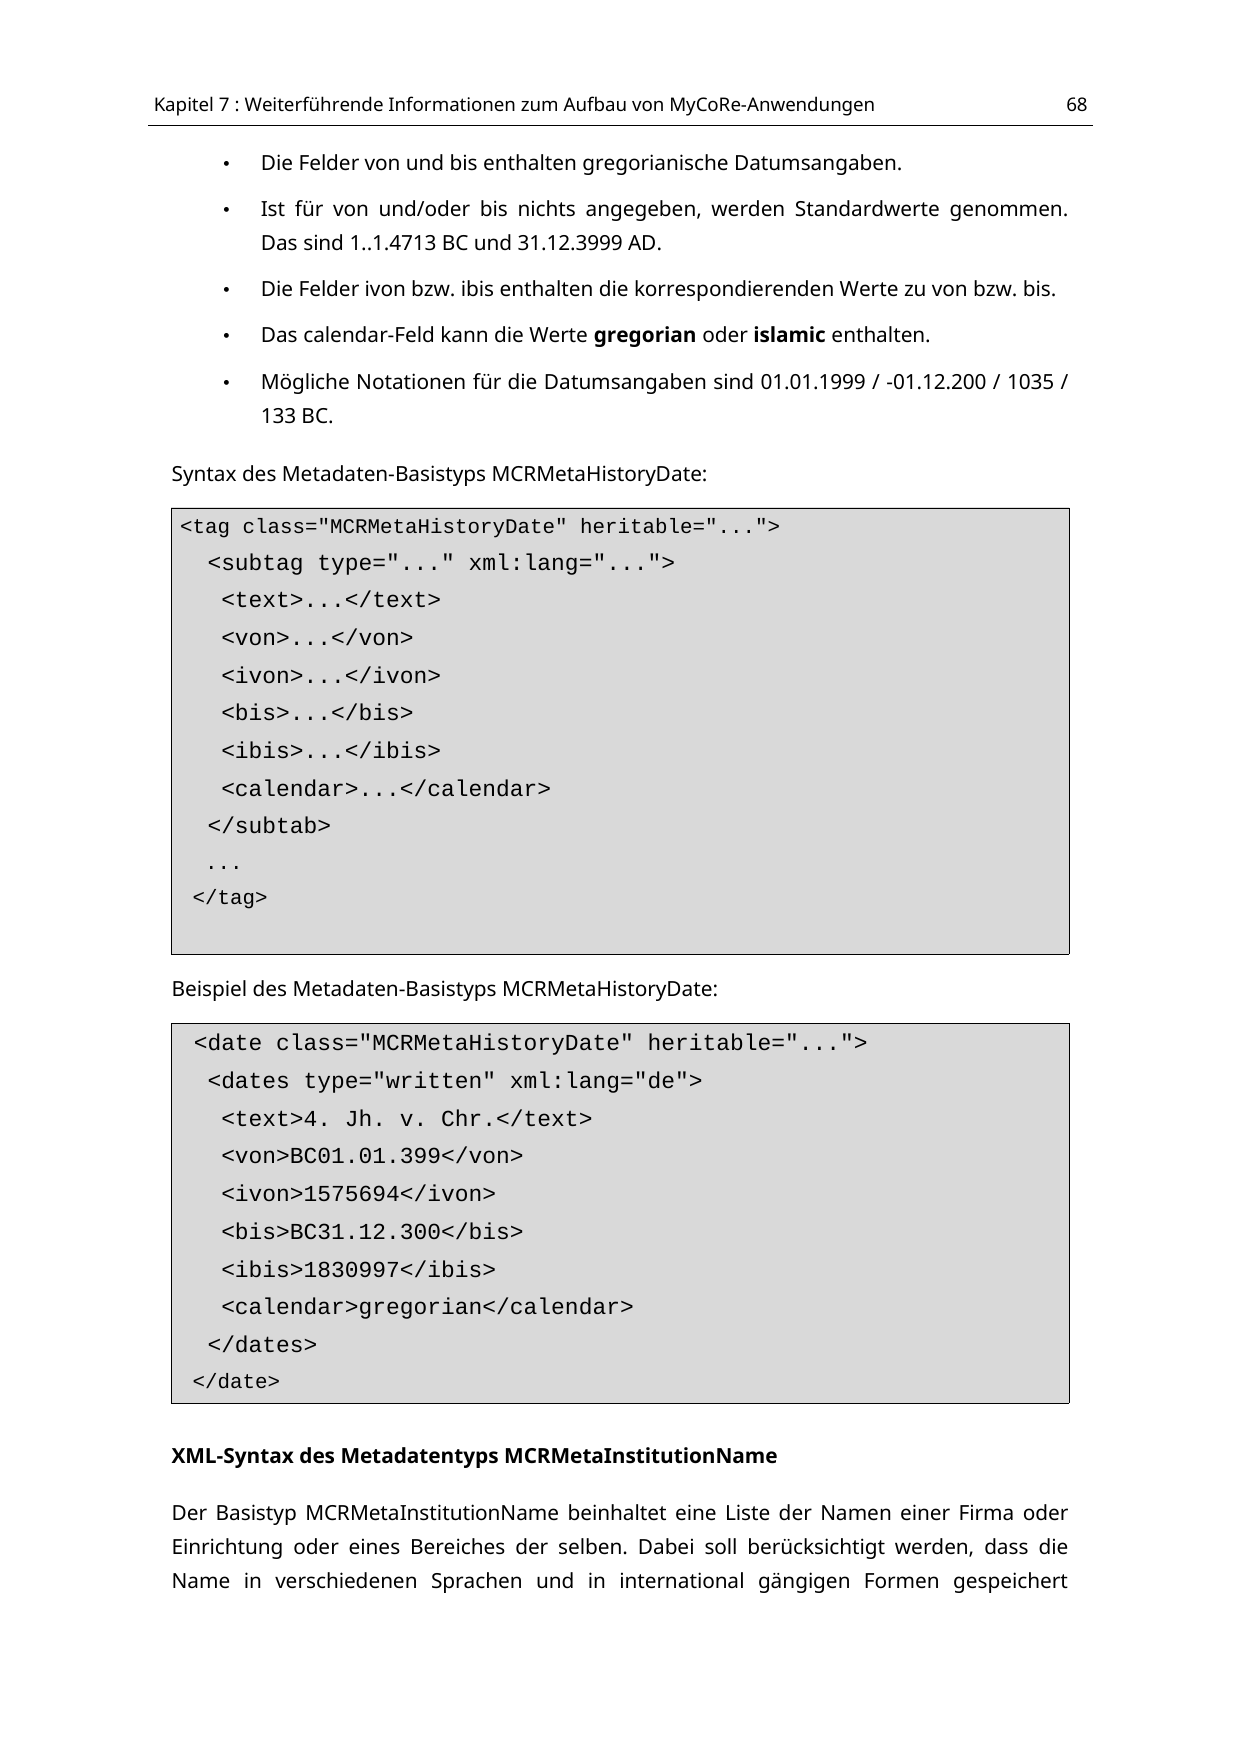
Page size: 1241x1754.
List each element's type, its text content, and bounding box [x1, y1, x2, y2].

text </dates> [172, 1325, 1069, 1359]
text </date> [172, 1362, 1069, 1403]
text <bis>BC31.12.300</bis> [172, 1212, 1069, 1246]
text <ivon>1575694</ivon> [172, 1174, 1069, 1208]
text Syntax des Metadaten-Basistyps MCRMetaHistoryDate: [171, 459, 1069, 487]
text </subtab> [172, 806, 1069, 841]
text <ibis>...</ibis> [172, 731, 1069, 766]
text ... [172, 844, 1069, 876]
text <text>4. Jh. v. Chr.</text> [172, 1098, 1069, 1133]
text <ibis>1830997</ibis> [172, 1249, 1069, 1284]
list Das calendar-Feld kann die Werte gregorian oder islamic enthalten. [185, 321, 1069, 349]
list Die Felder ivon bzw. ibis enthalten die korrespondierenden Werte zu von bzw. bis. [185, 274, 1069, 302]
text <text>...</text> [172, 580, 1069, 615]
text <von>BC01.01.399</von> [172, 1136, 1069, 1171]
text Der Basistyp MCRMetaInstitutionName beinhaltet eine Liste der Namen einer Firma oder Einrichtung oder eines Bereiches der selben. Dabei soll berücksichtigt werden, dass die Name in verschiedenen Sprachen und in international gängigen Formen gespeichert [171, 1498, 1069, 1594]
text <subtag type="..." xml:lang="..."> [172, 542, 1069, 577]
list Mögliche Notationen für die Datumsangaben sind 01.01.1999 / -01.12.200 / 1035 / 133 BC. [185, 367, 1069, 429]
text <von>...</von> [172, 618, 1069, 652]
text <ivon>...</ivon> [172, 656, 1069, 690]
text <calendar>...</calendar> [172, 769, 1069, 803]
text </tag> [172, 879, 1069, 911]
text <dates type="written" xml:lang="de"> [172, 1061, 1069, 1095]
list Die Felder von und bis enthalten gregorianische Datumsangaben. [185, 148, 1069, 176]
text <bis>...</bis> [172, 693, 1069, 728]
list Ist für von und/oder bis nichts angegeben, werden Standardwerte genommen. Das sind 1..1.4713 BC und 31.12.3999 AD. [185, 194, 1069, 256]
text Beispiel des Metadaten-Basistyps MCRMetaHistoryDate: [171, 974, 1069, 1003]
text <calendar>gregorian</calendar> [172, 1287, 1069, 1322]
subtitle XML-Syntax des Metadatentyps MCRMetaInstitutionName [171, 1441, 1092, 1469]
text <tag class="MCRMetaHistoryDate" heritable="..."> [172, 509, 1069, 539]
text <date class="MCRMetaHistoryDate" heritable="..."> [172, 1024, 1069, 1058]
